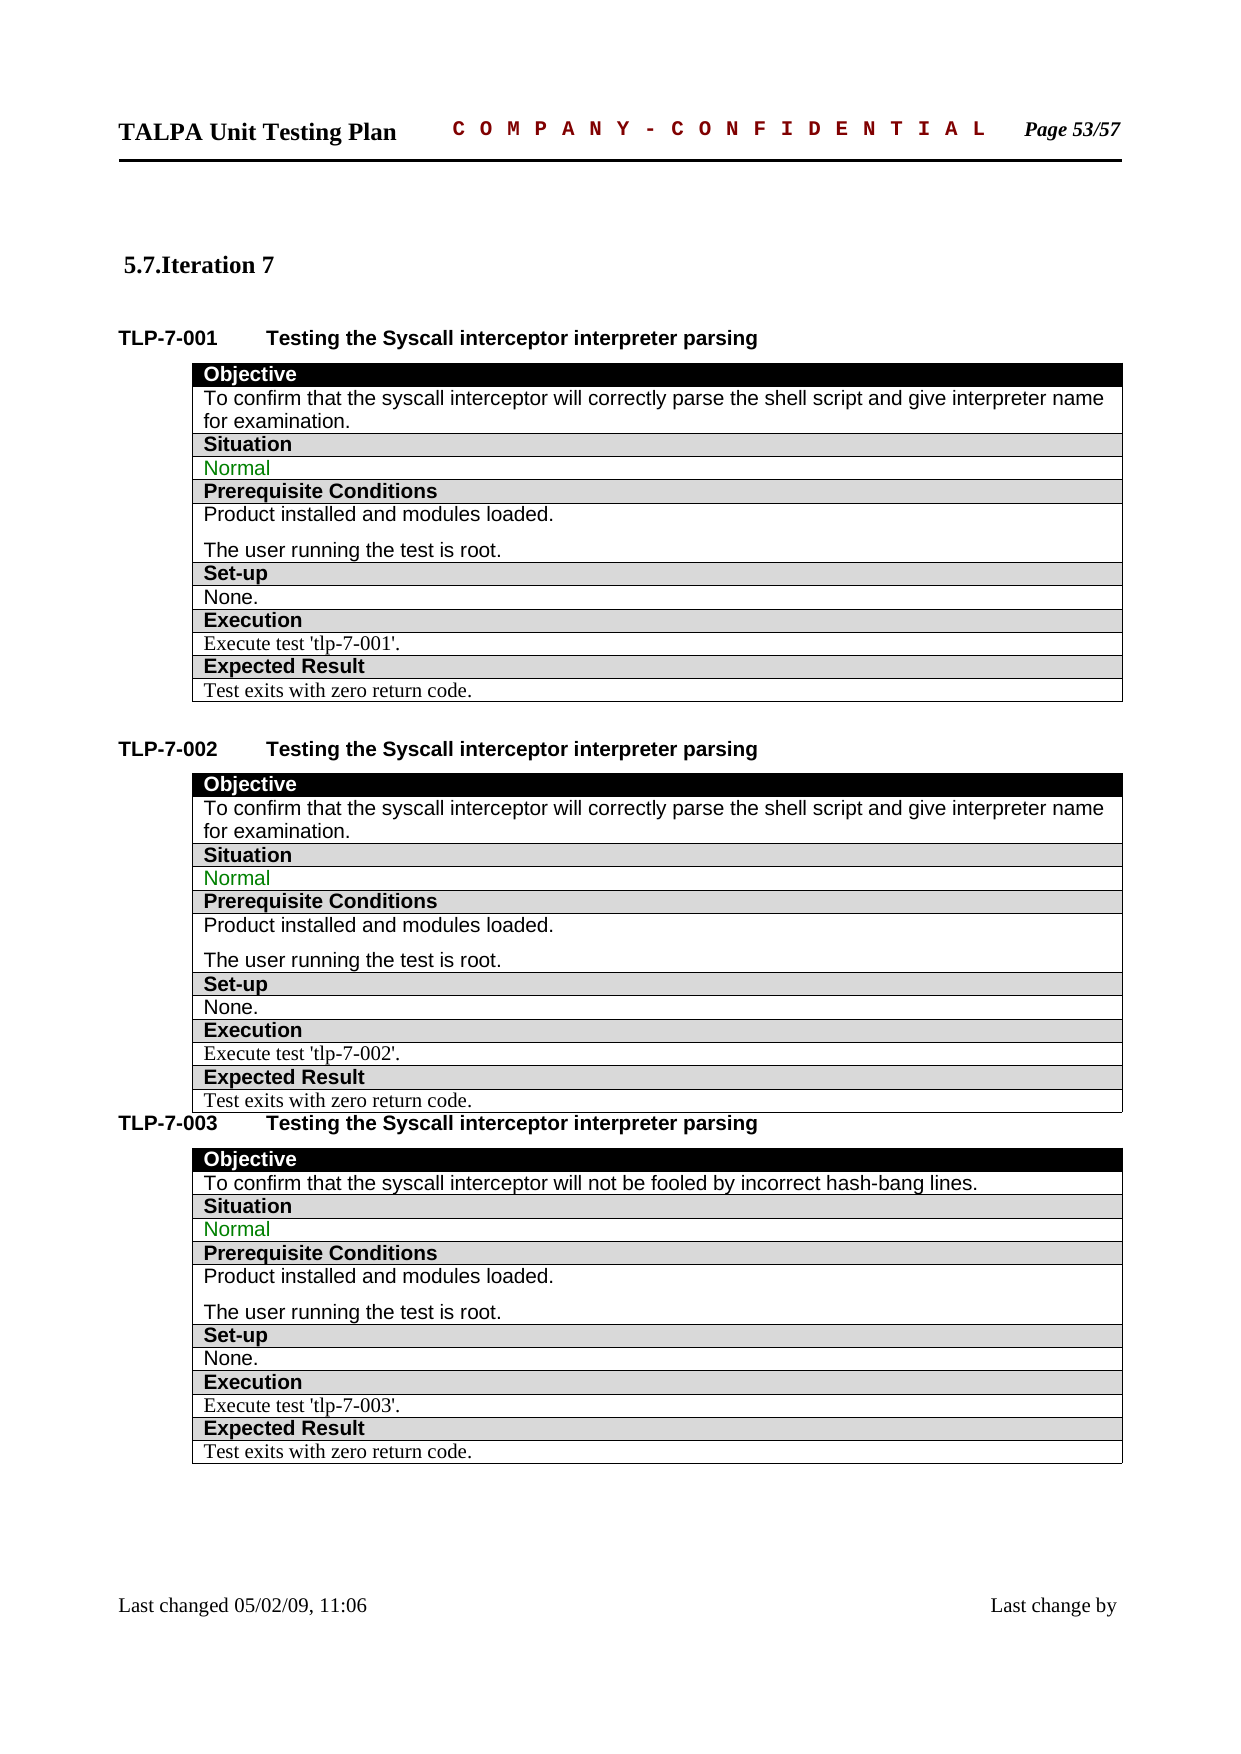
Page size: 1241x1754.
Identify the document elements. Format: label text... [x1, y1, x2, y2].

text TLP-7-002 Testing the Syscall interceptor interpreter parsing [118, 737, 1122, 761]
table_cell Prerequisite Conditions [193, 1242, 1122, 1264]
table_header Objective [193, 774, 1122, 796]
table_cell Test exits with zero return code. [193, 679, 1122, 701]
table_header Objective [193, 1149, 1122, 1171]
table_cell Execute test 'tlp-7-002'. [193, 1043, 1122, 1065]
subtitle Iteration 7 [124, 251, 1122, 279]
table_cell Execution [193, 610, 1122, 632]
table_cell Execute test 'tlp-7-003'. [193, 1395, 1122, 1417]
table_cell None. [193, 1348, 1122, 1370]
table_cell None. [193, 586, 1122, 609]
table_cell Product installed and modules loaded. The user running the test is root. [193, 1265, 1122, 1324]
table_cell Set-up [193, 563, 1122, 585]
table_cell Product installed and modules loaded. The user running the test is root. [193, 504, 1122, 562]
table_cell To confirm that the syscall interceptor will not be fooled by incorrect hash-bang lines. [193, 1172, 1122, 1194]
table_cell Situation [193, 1195, 1122, 1218]
table_cell Expected Result [193, 1418, 1122, 1440]
table_cell Situation [193, 844, 1122, 866]
table_cell Execution [193, 1371, 1122, 1394]
text TLP-7-001 Testing the Syscall interceptor interpreter parsing [118, 327, 1122, 350]
table_cell To confirm that the syscall interceptor will correctly parse the shell script and give interpreter name for examination. [193, 797, 1122, 843]
table_cell Test exits with zero return code. [193, 1441, 1122, 1463]
table_cell Expected Result [193, 656, 1122, 678]
table_cell Normal [193, 457, 1122, 479]
table_cell Execution [193, 1020, 1122, 1042]
table_cell Prerequisite Conditions [193, 891, 1122, 913]
table_cell Prerequisite Conditions [193, 480, 1122, 503]
table_cell Set-up [193, 1325, 1122, 1347]
table_cell Test exits with zero return code. [193, 1090, 1122, 1112]
text TLP-7-003 Testing the Syscall interceptor interpreter parsing [118, 1112, 1122, 1135]
table_cell Expected Result [193, 1066, 1122, 1089]
table_cell Normal [193, 867, 1122, 890]
table_cell None. [193, 996, 1122, 1019]
table_header Objective [193, 364, 1122, 386]
table_cell To confirm that the syscall interceptor will correctly parse the shell script and give interpreter name for examination. [193, 387, 1122, 433]
table_cell Execute test 'tlp-7-001'. [193, 633, 1122, 655]
table_cell Product installed and modules loaded. The user running the test is root. [193, 914, 1122, 972]
table_cell Set-up [193, 973, 1122, 995]
table_cell Normal [193, 1219, 1122, 1241]
table_cell Situation [193, 434, 1122, 456]
